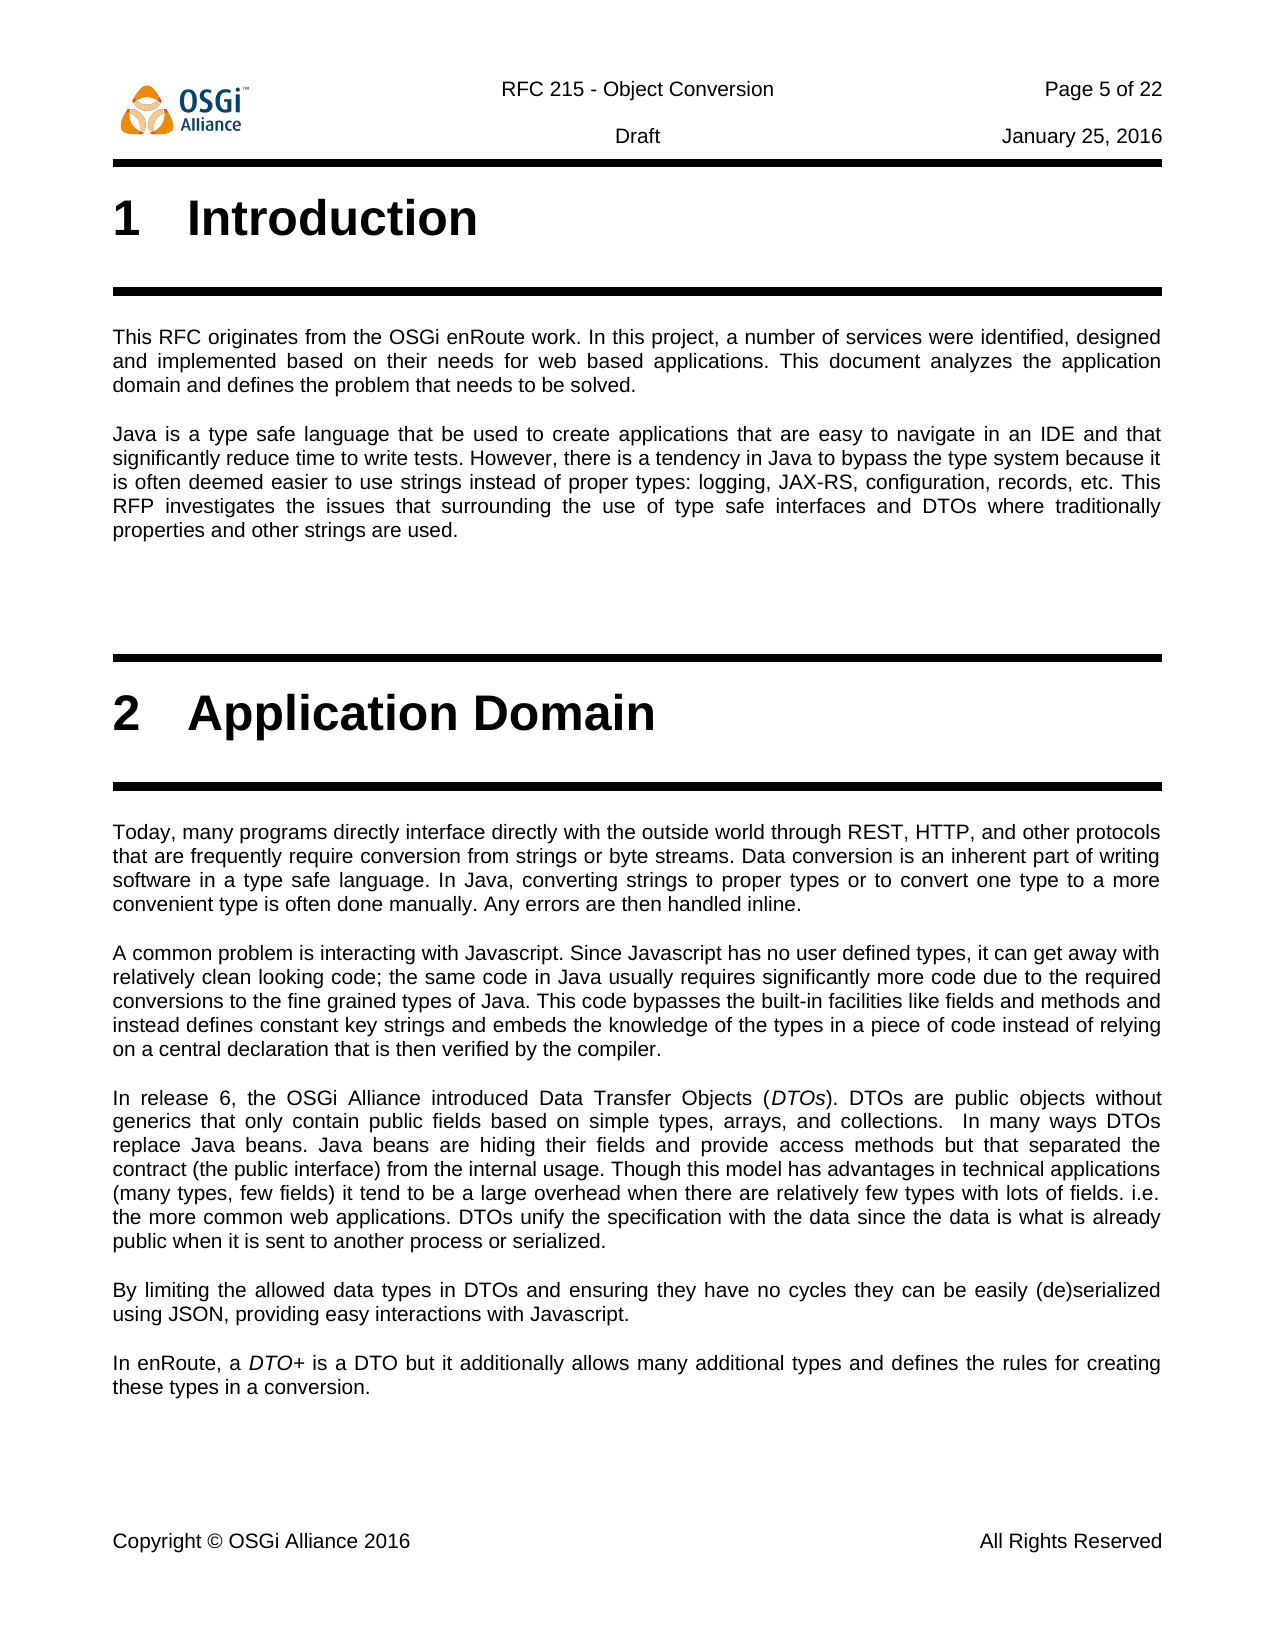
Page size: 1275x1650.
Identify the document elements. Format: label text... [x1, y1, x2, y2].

text In release 6, the OSGi Alliance introduced Data Transfer Objects (DTOs). DTOs are public objects without generics that only contain public fields based on simple types, arrays, and collections. In many ways DTOs replace Java beans. Java beans are hiding their fields and provide access methods but that separated the contract (the public interface) from the internal usage. Though this model has advantages in technical applications (many types, few fields) it tend to be a large overhead when there are relatively few types with lots of fields. i.e. the more common web applications. DTOs unify the specification with the data since the data is what is already public when it is sent to another process or serialized. [112, 1085, 1162, 1253]
picture [113, 78, 257, 142]
subtitle Application Domain [112, 655, 1162, 791]
text This RFC originates from the OSGi enRoute work. In this project, a number of services were identified, designed and implemented based on their needs for web based applications. This document analyzes the application domain and defines the problem that needs to be solved. [112, 325, 1162, 397]
subtitle Introduction [112, 160, 1162, 296]
text Today, many programs directly interface directly with the outside world through REST, HTTP, and other protocols that are frequently require conversion from strings or byte streams. Data conversion is an inherent part of writing software in a type safe language. In Java, converting strings to proper types or to convert one type to a more convenient type is often done manually. Any errors are then handled inline. [112, 820, 1162, 916]
text A common problem is interacting with Javascript. Since Javascript has no user defined types, it can get away with relatively clean looking code; the same code in Java usually requires significantly more code due to the required conversions to the fine grained types of Java. This code bypasses the built-in facilities like fields and methods and instead defines constant key strings and embeds the knowledge of the types in a piece of code instead of relying on a central declaration that is then verified by the compiler. [112, 941, 1162, 1060]
text By limiting the allowed data types in DTOs and ensuring they have no cycles they can be easily (de)serialized using JSON, providing easy interactions with Javascript. [112, 1278, 1162, 1326]
text In enRoute, a DTO+ is a DTO but it additionally allows many additional types and defines the rules for creating these types in a conversion. [112, 1351, 1162, 1399]
text Java is a type safe language that be used to create applications that are easy to navigate in an IDE and that significantly reduce time to write tests. However, there is a tendency in Java to bypass the type system because it is often deemed easier to use strings instead of proper types: logging, JAX-RS, configuration, records, etc. This RFP investigates the issues that surrounding the use of type safe interfaces and DTOs where traditionally properties and other strings are used. [112, 422, 1162, 541]
